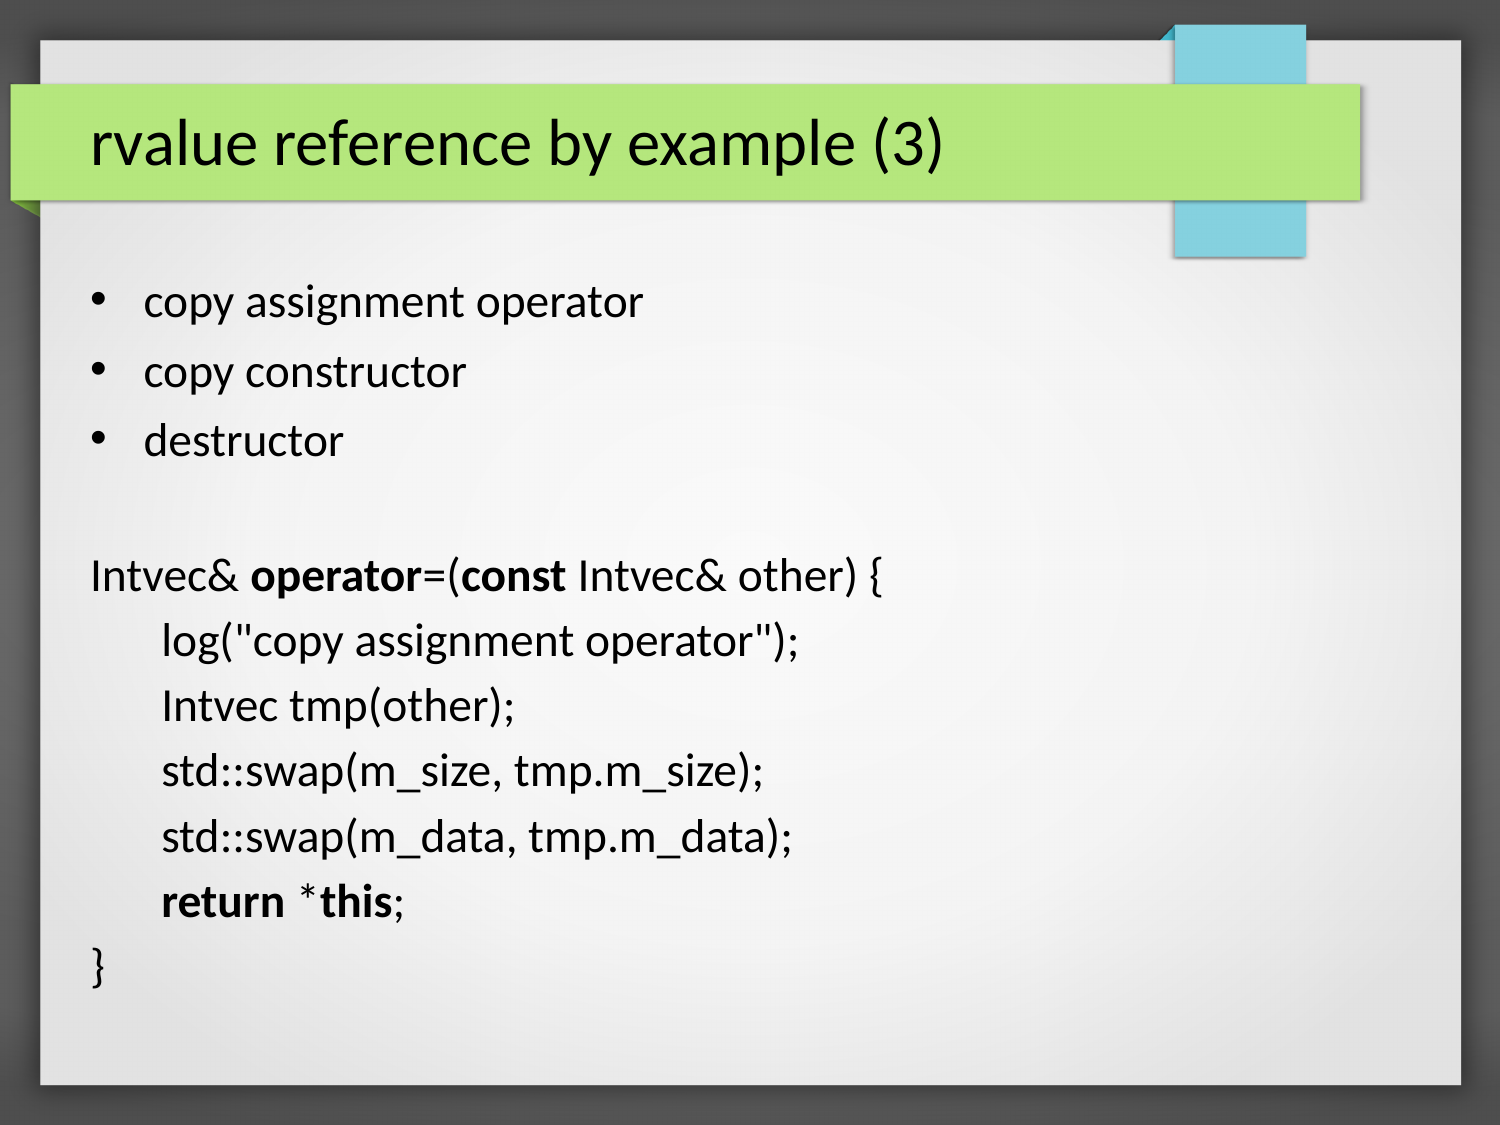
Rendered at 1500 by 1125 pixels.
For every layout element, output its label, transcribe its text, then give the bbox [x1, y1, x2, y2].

list copy assignment operator copy constructor destructor Intvec& operator=(const Intvec& other) { log("copy assignment operator"); Intvec tmp(other); std::swap(m_size, tmp.m_size); std::swap(m_data, tmp.m_data); return *this; } [75, 262, 1425, 1005]
picture [0, 0, 1500, 1125]
title rvalue reference by example (3) [75, 45, 1425, 233]
